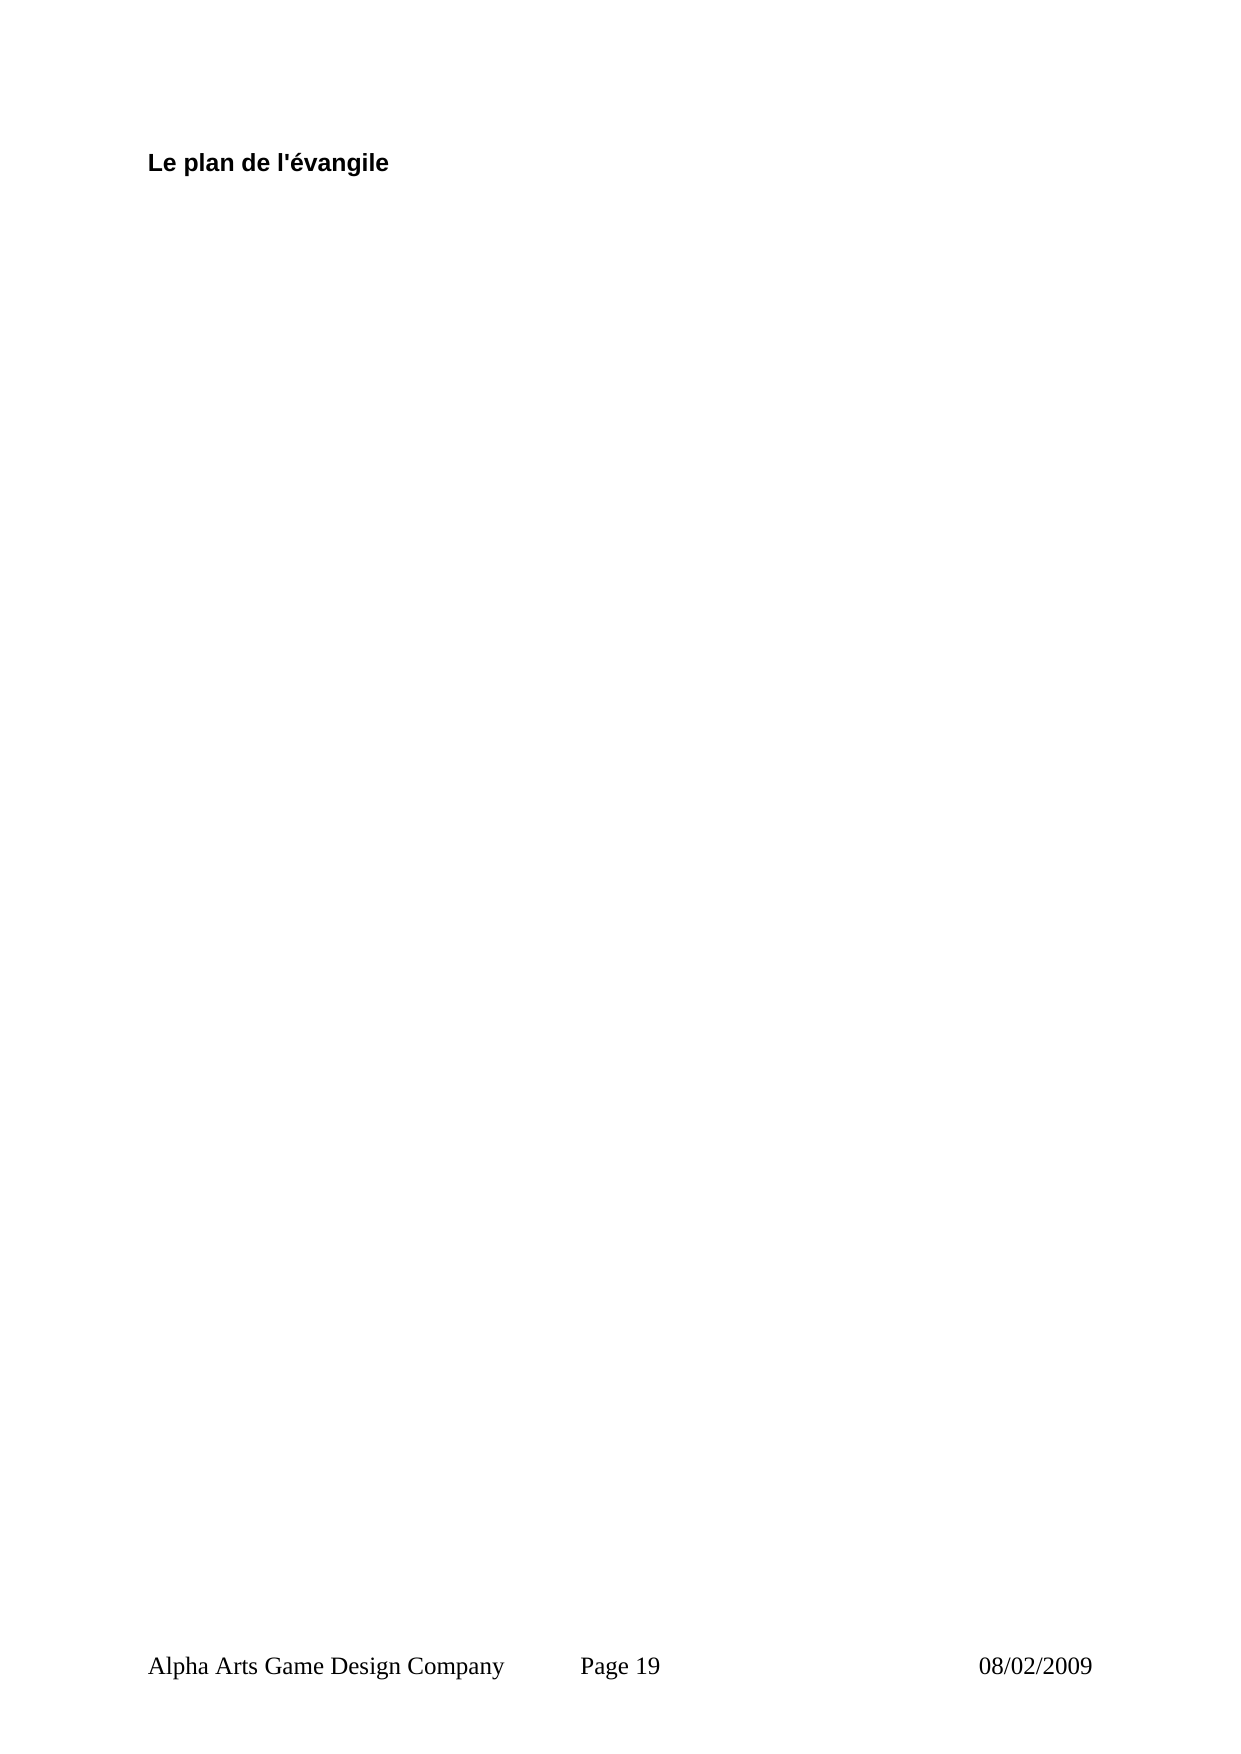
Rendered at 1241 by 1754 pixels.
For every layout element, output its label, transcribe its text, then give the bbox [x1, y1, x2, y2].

subtitle Le plan de l'évangile [148, 148, 1092, 176]
